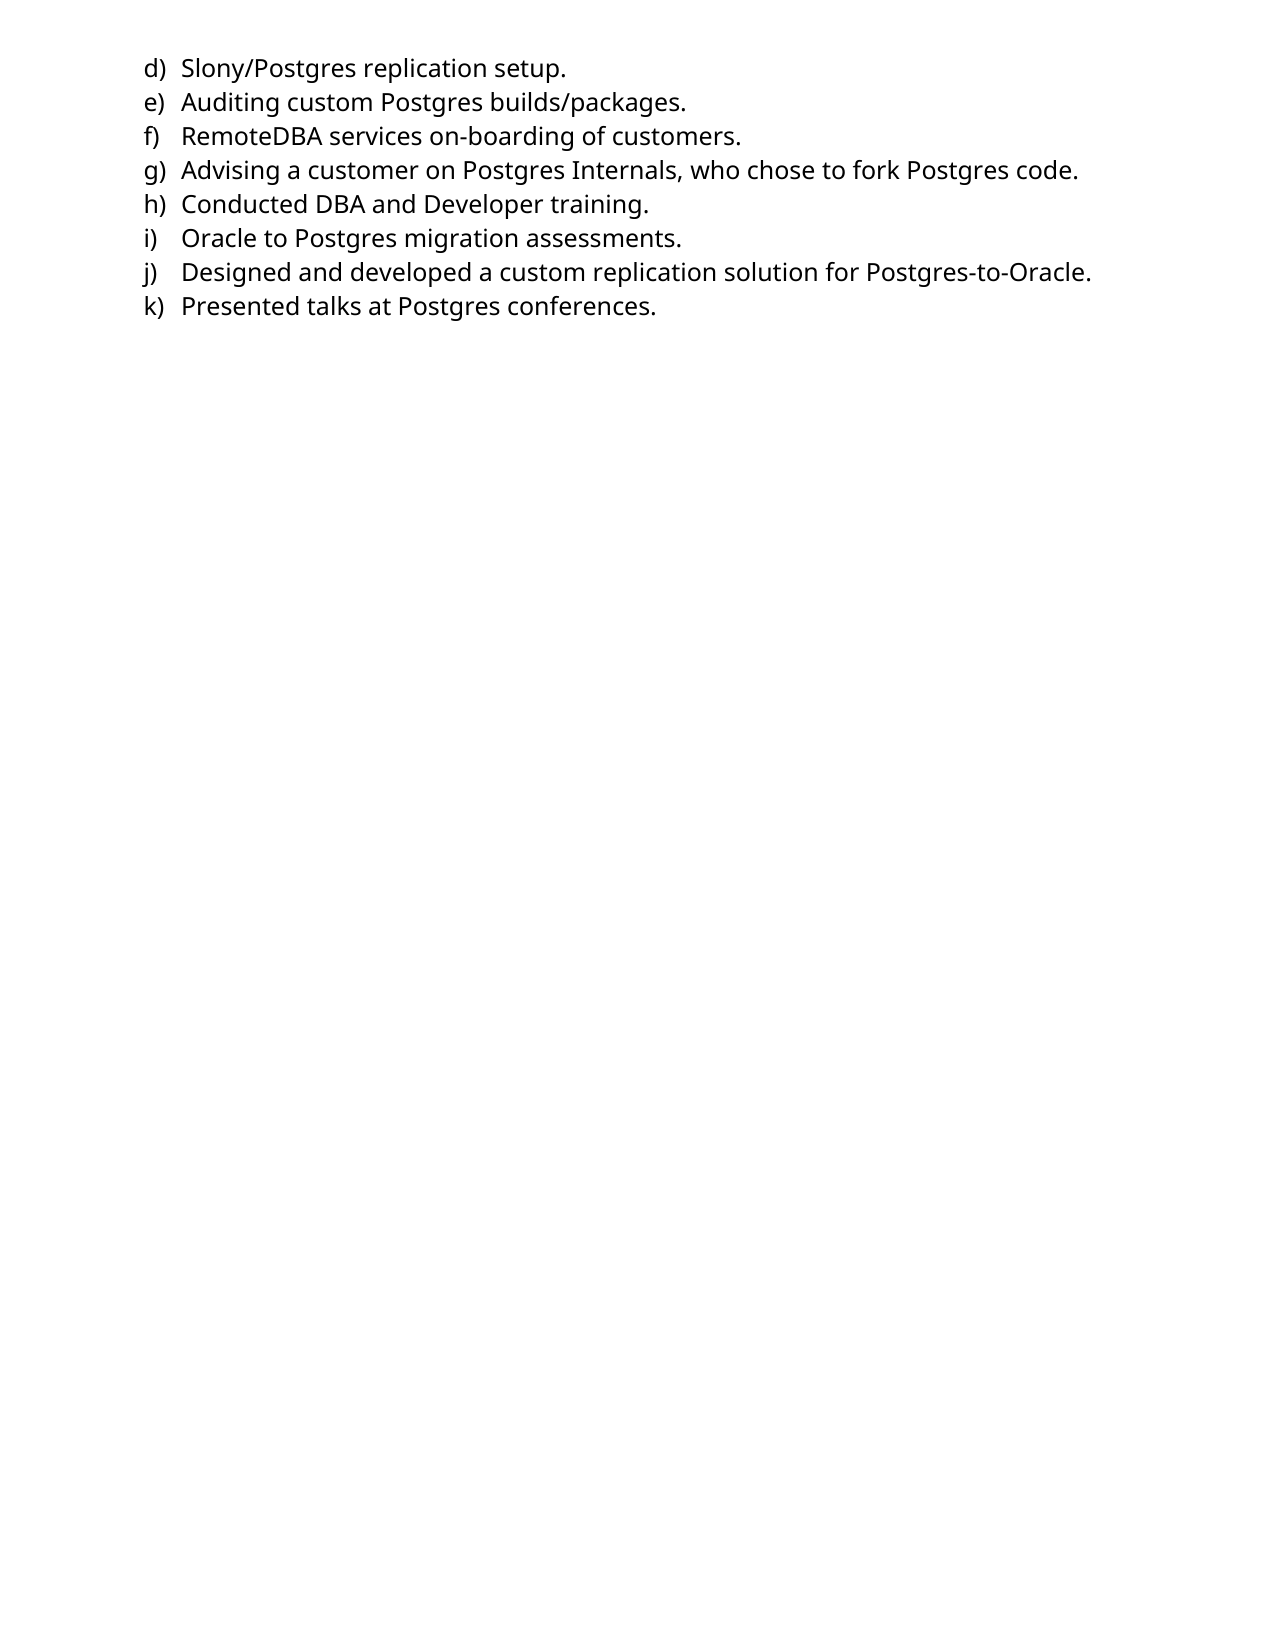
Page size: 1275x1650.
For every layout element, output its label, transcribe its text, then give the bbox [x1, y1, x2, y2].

list Designed and developed a custom replication solution for Postgres-to-Oracle. [143, 255, 1193, 289]
list Auditing custom Postgres builds/packages. [143, 84, 1193, 118]
list Advising a customer on Postgres Internals, who chose to fork Postgres code. [143, 153, 1193, 187]
list Conducted DBA and Developer training. [143, 187, 1193, 221]
list RemoteDBA services on-boarding of customers. [143, 118, 1193, 153]
list Slony/Postgres replication setup. [143, 50, 1193, 84]
list Presented talks at Postgres conferences. [143, 289, 1193, 323]
list Oracle to Postgres migration assessments. [143, 221, 1193, 255]
